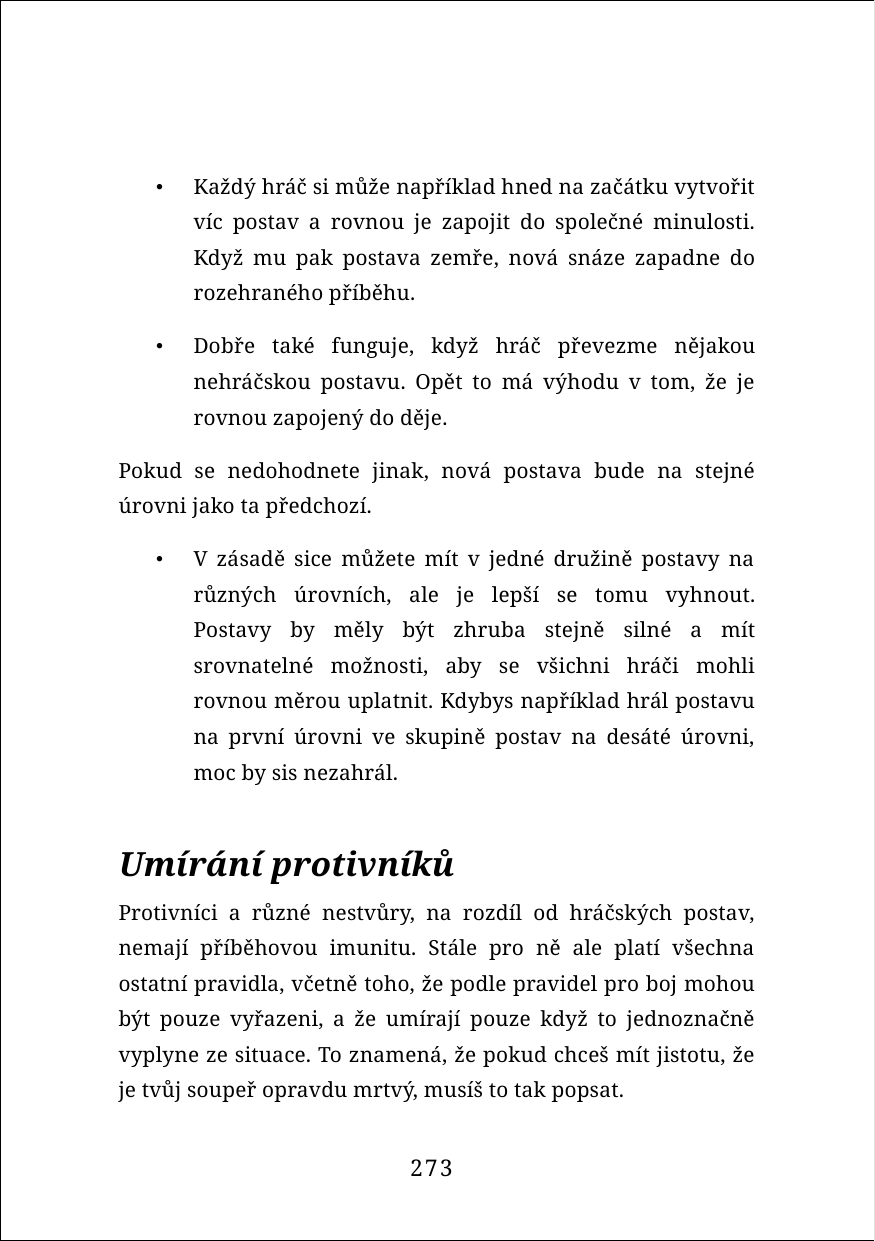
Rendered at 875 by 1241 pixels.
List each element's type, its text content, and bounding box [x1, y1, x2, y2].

text Protivníci a různé nestvůry, na rozdíl od hráčských postav, nemají příběhovou imunitu. Stále pro ně ale platí všechna ostatní pravidla, včetně toho, že podle pravidel pro boj mohou být pouze vyřazeni, a že umírají pouze když to jednoznačně vyplyne ze situace. To znamená, že pokud chceš mít jistotu, že je tvůj soupeř opravdu mrtvý, musíš to tak popsat. [118, 898, 756, 1104]
list Dobře také funguje, když hráč převezme nějakou nehráčskou postavu. Opět to má výhodu v tom, že je rovnou zapojený do děje. [156, 332, 756, 431]
list Každý hráč si může například hned na začátku vytvořit víc postav a rovnou je zapojit do společné minulosti. Když mu pak postava zemře, nová snáze zapadne do rozehraného příběhu. [156, 172, 756, 307]
list V zásadě sice můžete mít v jedné družině postavy na různých úrovních, ale je lepší se tomu vyhnout. Postavy by měly být zhruba stejně silné a mít srovnatelné možnosti, aby se všichni hráči mohli rovnou měrou uplatnit. Kdybys například hrál postavu na první úrovni ve skupině postav na desáté úrovni, moc by sis nezahrál. [156, 544, 756, 786]
subtitle Umírání protivníků [118, 841, 756, 886]
text Pokud se nedohodnete jinak, nová postava bude na stejné úrovni jako ta předchozí. [118, 456, 756, 520]
